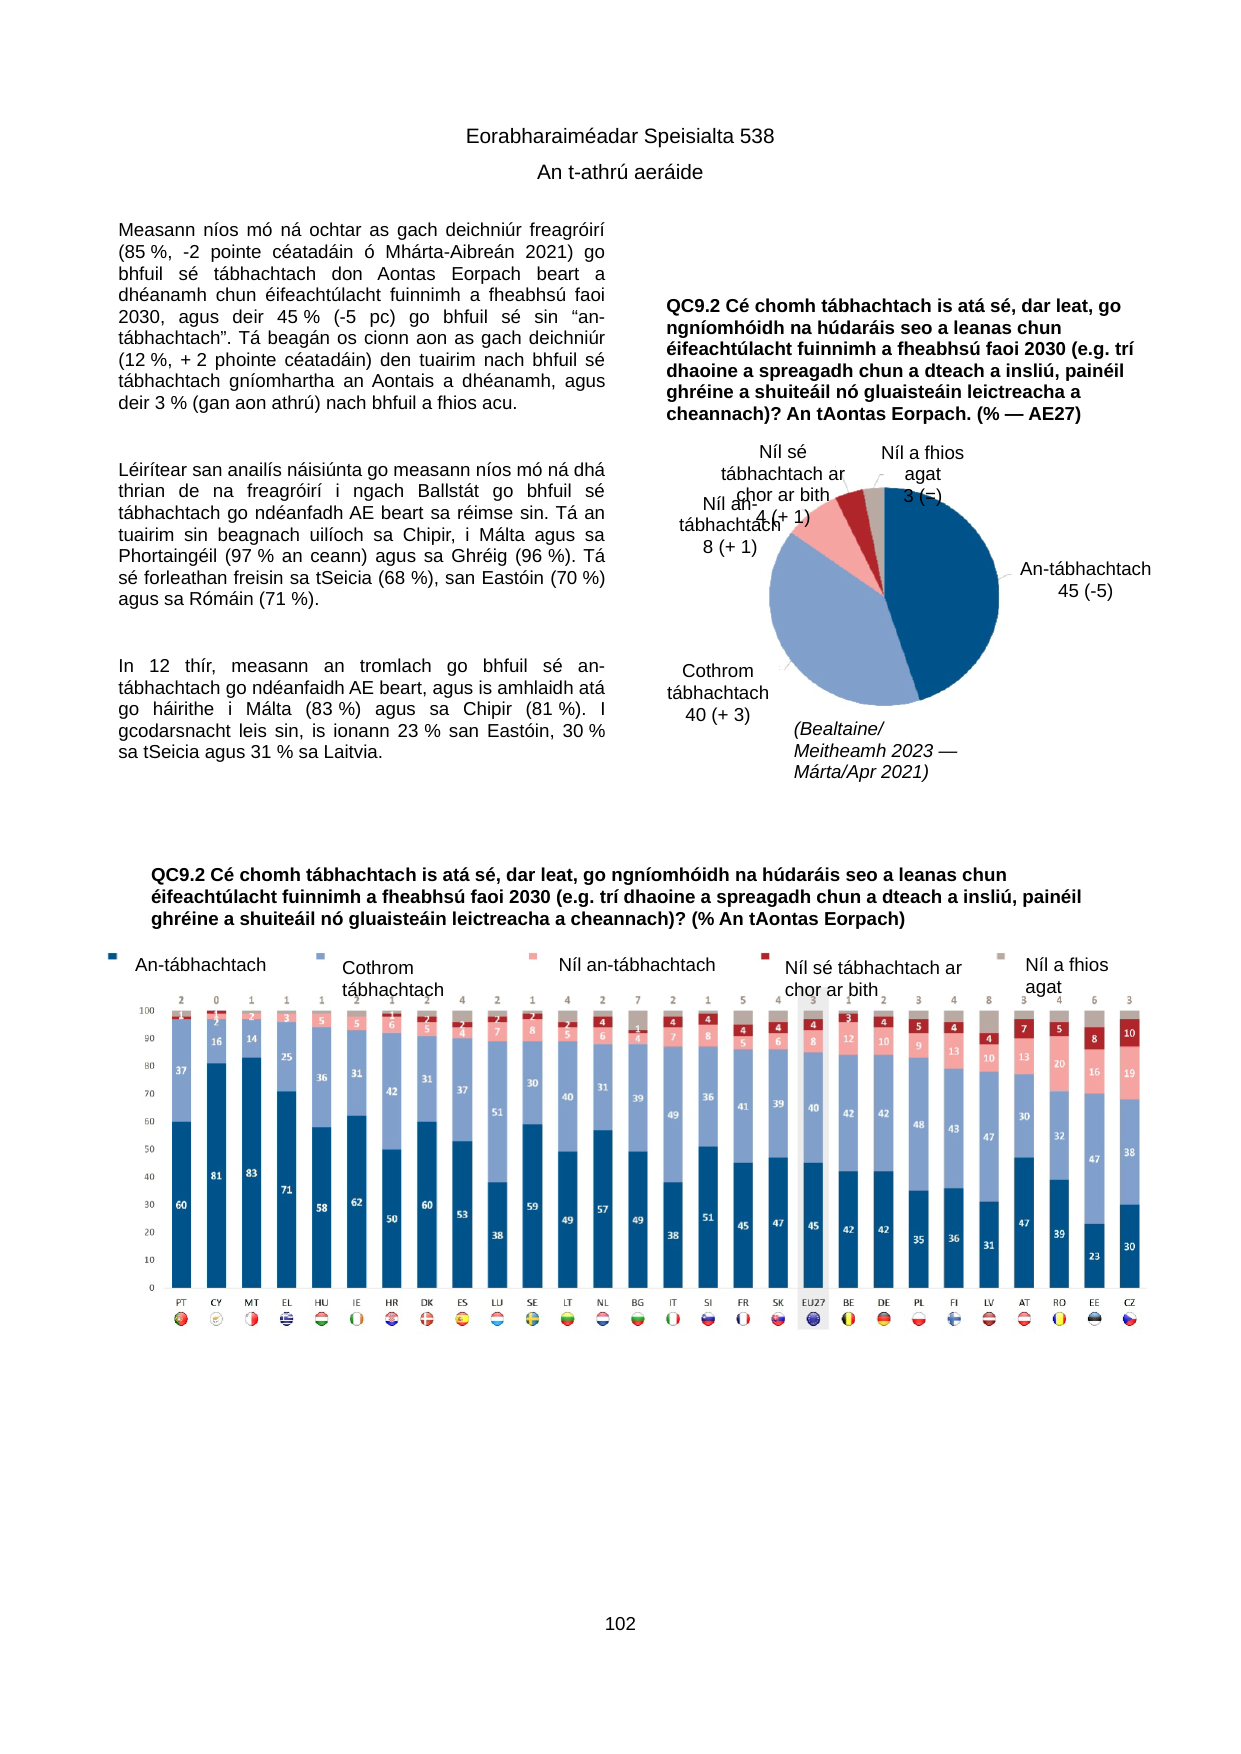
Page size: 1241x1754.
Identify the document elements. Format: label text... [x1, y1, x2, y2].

text In 12 thír, measann an tromlach go bhfuil sé an-tábhachtach go ndéanfaidh AE beart, agus is amhlaidh atá go háirithe i Málta (83 %) agus sa Chipir (81 %). I gcodarsnacht leis sin, is ionann 23 % san Eastóin, 30 % sa tSeicia agus 31 % sa Laitvia. [118, 655, 605, 763]
picture [96, 946, 1011, 964]
picture [754, 465, 1012, 711]
text Measann níos mó ná ochtar as gach deichniúr freagróirí (85 %, -2 pointe céatadáin ó Mhárta-Aibreán 2021) go bhfuil sé tábhachtach don Aontas Eorpach beart a dhéanamh chun éifeachtúlacht fuinnimh a fheabhsú faoi 2030, agus deir 45 % (-5 pc) go bhfuil sé sin “an-tábhachtach”. Tá beagán os cionn aon as gach deichniúr (12 %, + 2 phointe céatadáin) den tuairim nach bhfuil sé tábhachtach gníomhartha an Aontais a dhéanamh, agus deir 3 % (gan aon athrú) nach bhfuil a fhios acu. [118, 219, 605, 413]
text Léirítear san anailís náisiúnta go measann níos mó ná dhá thrian de na freagróirí i ngach Ballstát go bhfuil sé tábhachtach go ndéanfadh AE beart sa réimse sin. Tá an tuairim sin beagnach uilíoch sa Chipir, i Málta agus sa Phortaingéil (97 % an ceann) agus sa Ghréig (96 %). Tá sé forleathan freisin sa tSeicia (68 %), san Eastóin (70 %) agus sa Rómáin (71 %). [118, 459, 605, 609]
picture [131, 984, 1148, 1335]
